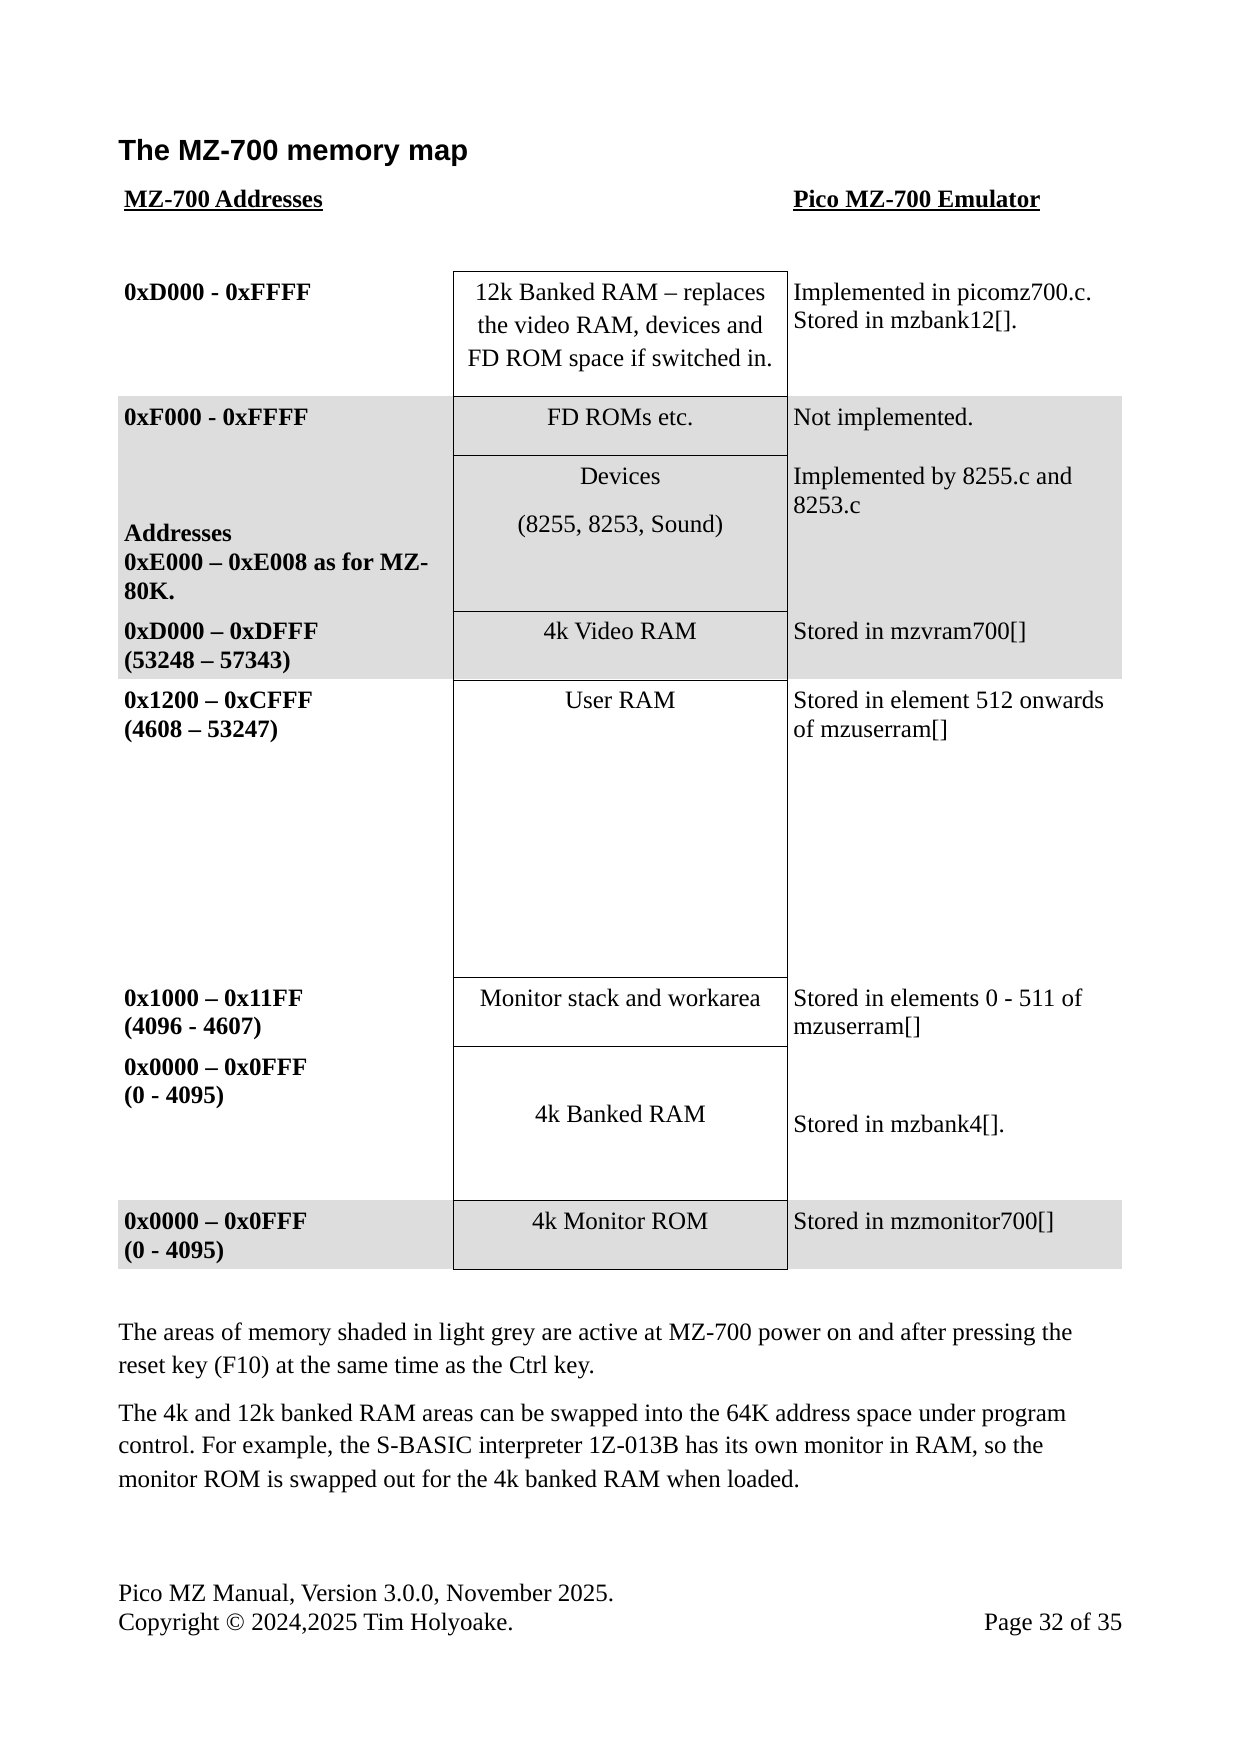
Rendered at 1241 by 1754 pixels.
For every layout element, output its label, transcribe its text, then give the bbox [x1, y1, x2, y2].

table_cell Stored in element 512 onwards of mzuserram[] [788, 680, 1122, 977]
text The 4k and 12k banked RAM areas can be swapped into the 64K address space under program control. For example, the S-BASIC interpreter 1Z-013B has its own monitor in RAM, so the monitor ROM is swapped out for the 4k banked RAM when loaded. [118, 1398, 1122, 1492]
table_cell Implemented in picomz700.c. Stored in mzbank12[]. [788, 271, 1122, 396]
table_cell User RAM [454, 681, 787, 977]
table_cell 0xD000 - 0xFFFF [118, 271, 453, 396]
table_cell Stored in mzmonitor700[] [788, 1200, 1122, 1269]
table_cell Implemented by 8255.c and 8253.c [788, 455, 1122, 611]
table_cell 4k Banked RAM [454, 1047, 787, 1200]
table_cell Devices (8255, 8253, Sound) [454, 456, 787, 611]
table_cell Addresses 0xE000 – 0xE008 as for MZ-80K. [118, 455, 453, 611]
table_cell Stored in mzbank4[]. [788, 1046, 1122, 1200]
table_header [453, 179, 787, 271]
table_cell Stored in elements 0 - 511 of mzuserram[] [788, 977, 1122, 1046]
table_cell Not implemented. [788, 396, 1122, 455]
text The areas of memory shaded in light grey are active at MZ-700 power on and after pressing the reset key (F10) at the same time as the Ctrl key. [118, 1317, 1122, 1379]
subtitle The MZ-700 memory map [118, 133, 1122, 166]
table_cell 0x0000 – 0x0FFF (0 - 4095) [118, 1200, 453, 1269]
table_cell 4k Monitor ROM [454, 1201, 787, 1269]
table_cell 0xD000 – 0xDFFF (53248 – 57343) [118, 611, 453, 679]
table_cell 4k Video RAM [454, 612, 787, 679]
table_cell Monitor stack and workarea [454, 978, 787, 1046]
table_cell 0x1000 – 0x11FF (4096 - 4607) [118, 977, 453, 1046]
table_cell Stored in mzvram700[] [788, 611, 1122, 679]
table_cell 0x0000 – 0x0FFF (0 - 4095) [118, 1046, 453, 1200]
table_header MZ-700 Addresses [118, 179, 453, 271]
table_cell 12k Banked RAM – replaces the video RAM, devices and FD ROM space if switched in. [454, 272, 787, 396]
table_cell 0x1200 – 0xCFFF (4608 – 53247) [118, 680, 453, 977]
table_cell 0xF000 - 0xFFFF [118, 396, 453, 455]
table_header Pico MZ-700 Emulator [788, 179, 1122, 271]
table_cell FD ROMs etc. [454, 397, 787, 455]
